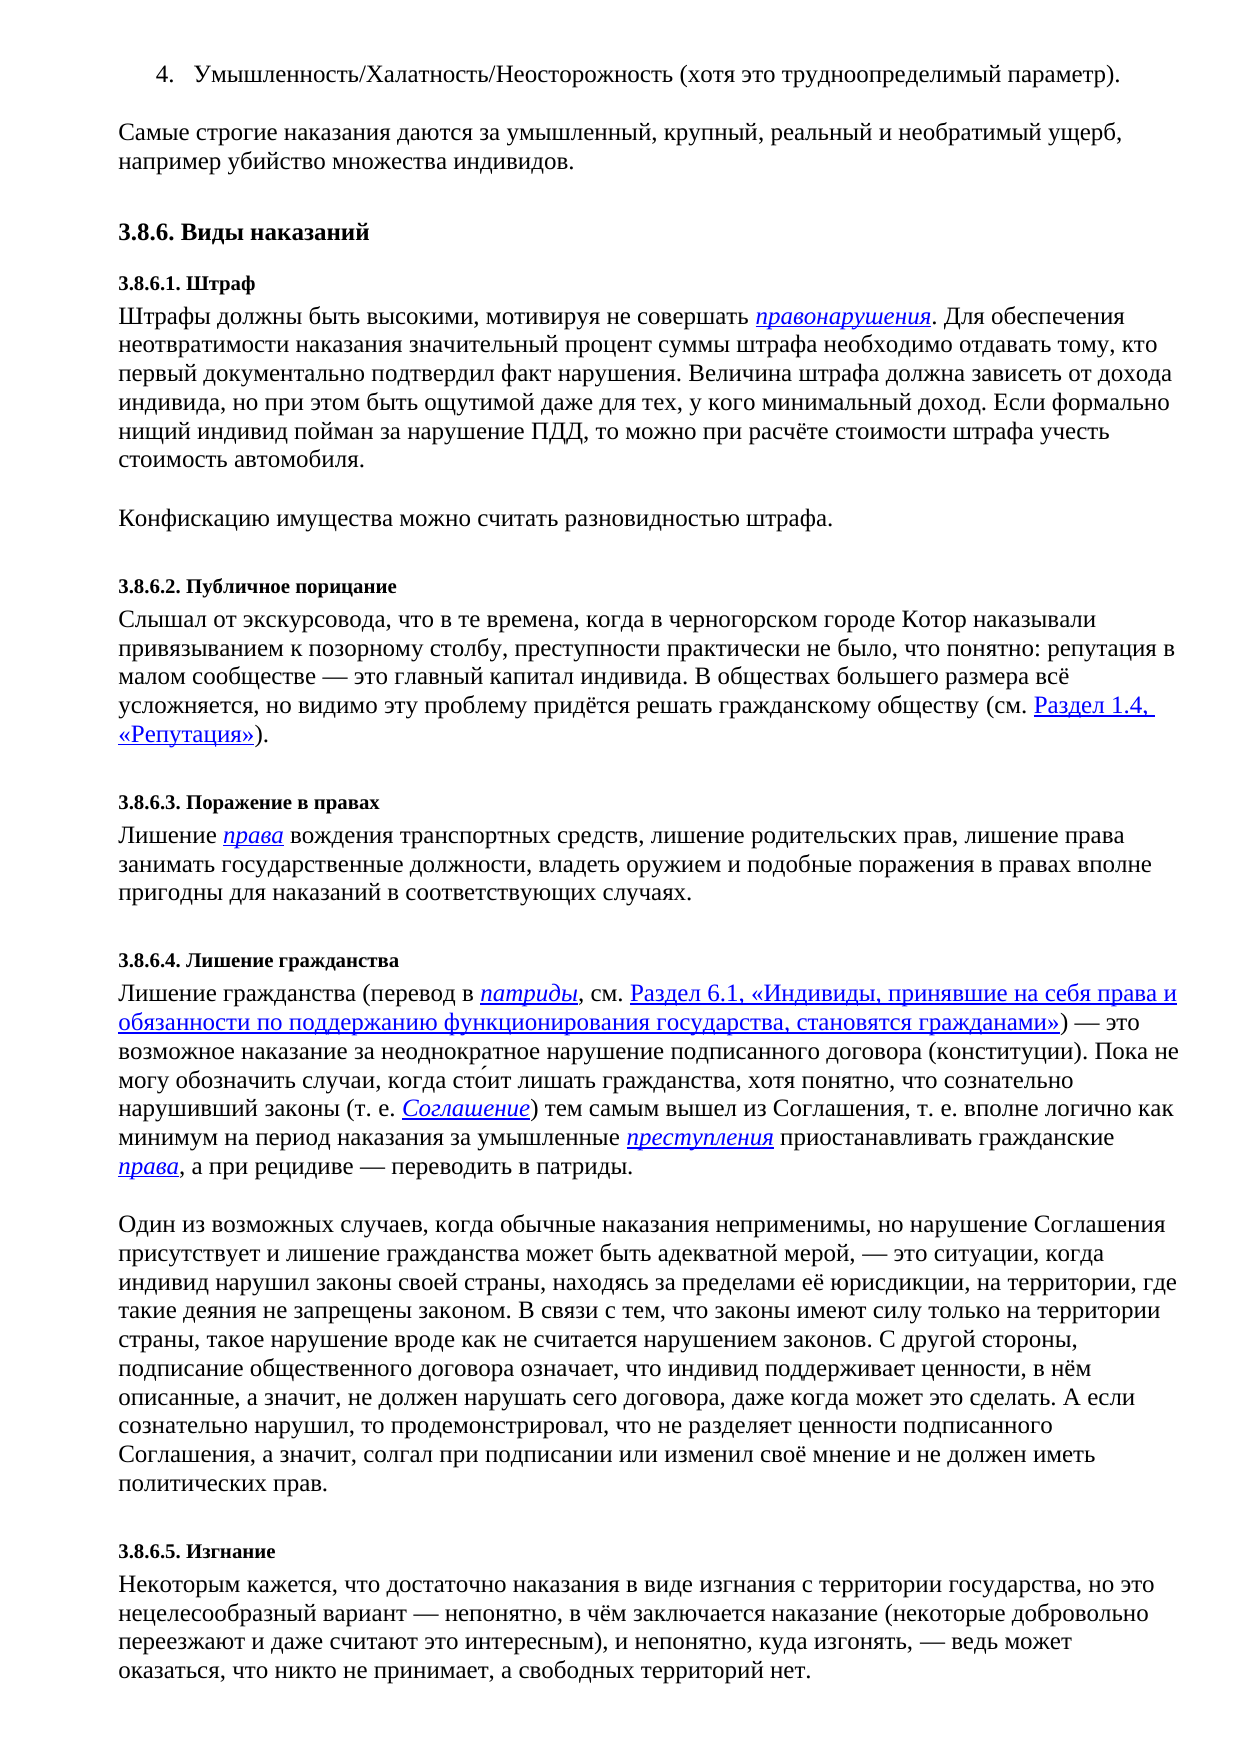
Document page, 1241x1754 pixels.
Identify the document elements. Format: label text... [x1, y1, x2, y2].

subtitle 3.8.6.5. Изгнание [118, 1539, 1181, 1563]
text Один из возможных случаев, когда обычные наказания неприменимы, но нарушение Соглашения присутствует и лишение гражданства может быть адекватной мерой, — это ситуации, когда индивид нарушил законы своей страны, находясь за пределами её юрисдикции, на территории, где такие деяния не запрещены законом. В связи с тем, что законы имеют силу только на территории страны, такое нарушение вроде как не считается нарушением законов. С другой стороны, подписание общественного договора означает, что индивид поддерживает ценности, в нём описанные, а значит, не должен нарушать сего договора, даже когда может это сделать. А если сознательно нарушил, то продемонстрировал, что не разделяет ценности подписанного Соглашения, а значит, солгал при подписании или изменил своё мнение и не должен иметь политических прав. [118, 1209, 1181, 1497]
subtitle 3.8.6.2. Публичное порицание [118, 573, 1181, 598]
text Штрафы должны быть высокими, мотивируя не совершать правонарушения. Для обеспечения неотвратимости наказания значительный процент суммы штрафа необходимо отдавать тому, кто первый документально подтвердил факт нарушения. Величина штрафа должна зависеть от дохода индивида, но при этом быть ощутимой даже для тех, у кого минимальный доход. Если формально нищий индивид пойман за нарушение ПДД, то можно при расчёте стоимости штрафа учесть стоимость автомобиля. [118, 301, 1181, 473]
text Некоторым кажется, что достаточно наказания в виде изгнания с территории государства, но это нецелесообразный вариант — непонятно, в чём заключается наказание (некоторые добровольно переезжают и даже считают это интересным), и непонятно, куда изгонять, — ведь может оказаться, что никто не принимает, а свободных территорий нет. [118, 1569, 1181, 1684]
text Самые строгие наказания даются за умышленный, крупный, реальный и необратимый ущерб, например убийство множества индивидов. [118, 117, 1181, 175]
list Умышленность/Халатность/Неосторожность (хотя это трудноопределимый параметр). [156, 59, 1181, 88]
subtitle 3.8.6.1. Штраф [118, 271, 1181, 294]
text Конфискацию имущества можно считать разновидностью штрафа. [118, 503, 1181, 532]
text Лишение права вождения транспортных средств, лишение родительских прав, лишение права занимать государственные должности, владеть оружием и подобные поражения в правах вполне пригодны для наказаний в соответствующих случаях. [118, 820, 1181, 906]
subtitle 3.8.6. Виды наказаний [118, 217, 1181, 246]
subtitle 3.8.6.3. Поражение в правах [118, 789, 1181, 814]
text Слышал от экскурсовода, что в те времена, когда в черногорском городе Котор наказывали привязыванием к позорному столбу, преступности практически не было, что понятно: репутация в малом сообществе — это главный капитал индивида. В обществах большего размера всё усложняется, но видимо эту проблему придётся решать гражданскому обществу (см. Раздел 1.4, «Репутация»). [118, 604, 1181, 748]
text Лишение гражданства (перевод в патриды, см. Раздел 6.1, «Индивиды, принявшие на себя права и обязанности по поддержанию функционирования государства, становятся гражданами») — это возможное наказание за неоднократное нарушение подписанного договора (конституции). Пока не могу обозначить случаи, когда сто́ит лишать гражданства, хотя понятно, что сознательно нарушивший законы (т. е. Соглашение) тем самым вышел из Соглашения, т. е. вполне логично как минимум на период наказания за умышленные преступления приостанавливать гражданские права, а при рецидиве — переводить в патриды. [118, 978, 1181, 1180]
subtitle 3.8.6.4. Лишение гражданства [118, 948, 1181, 972]
